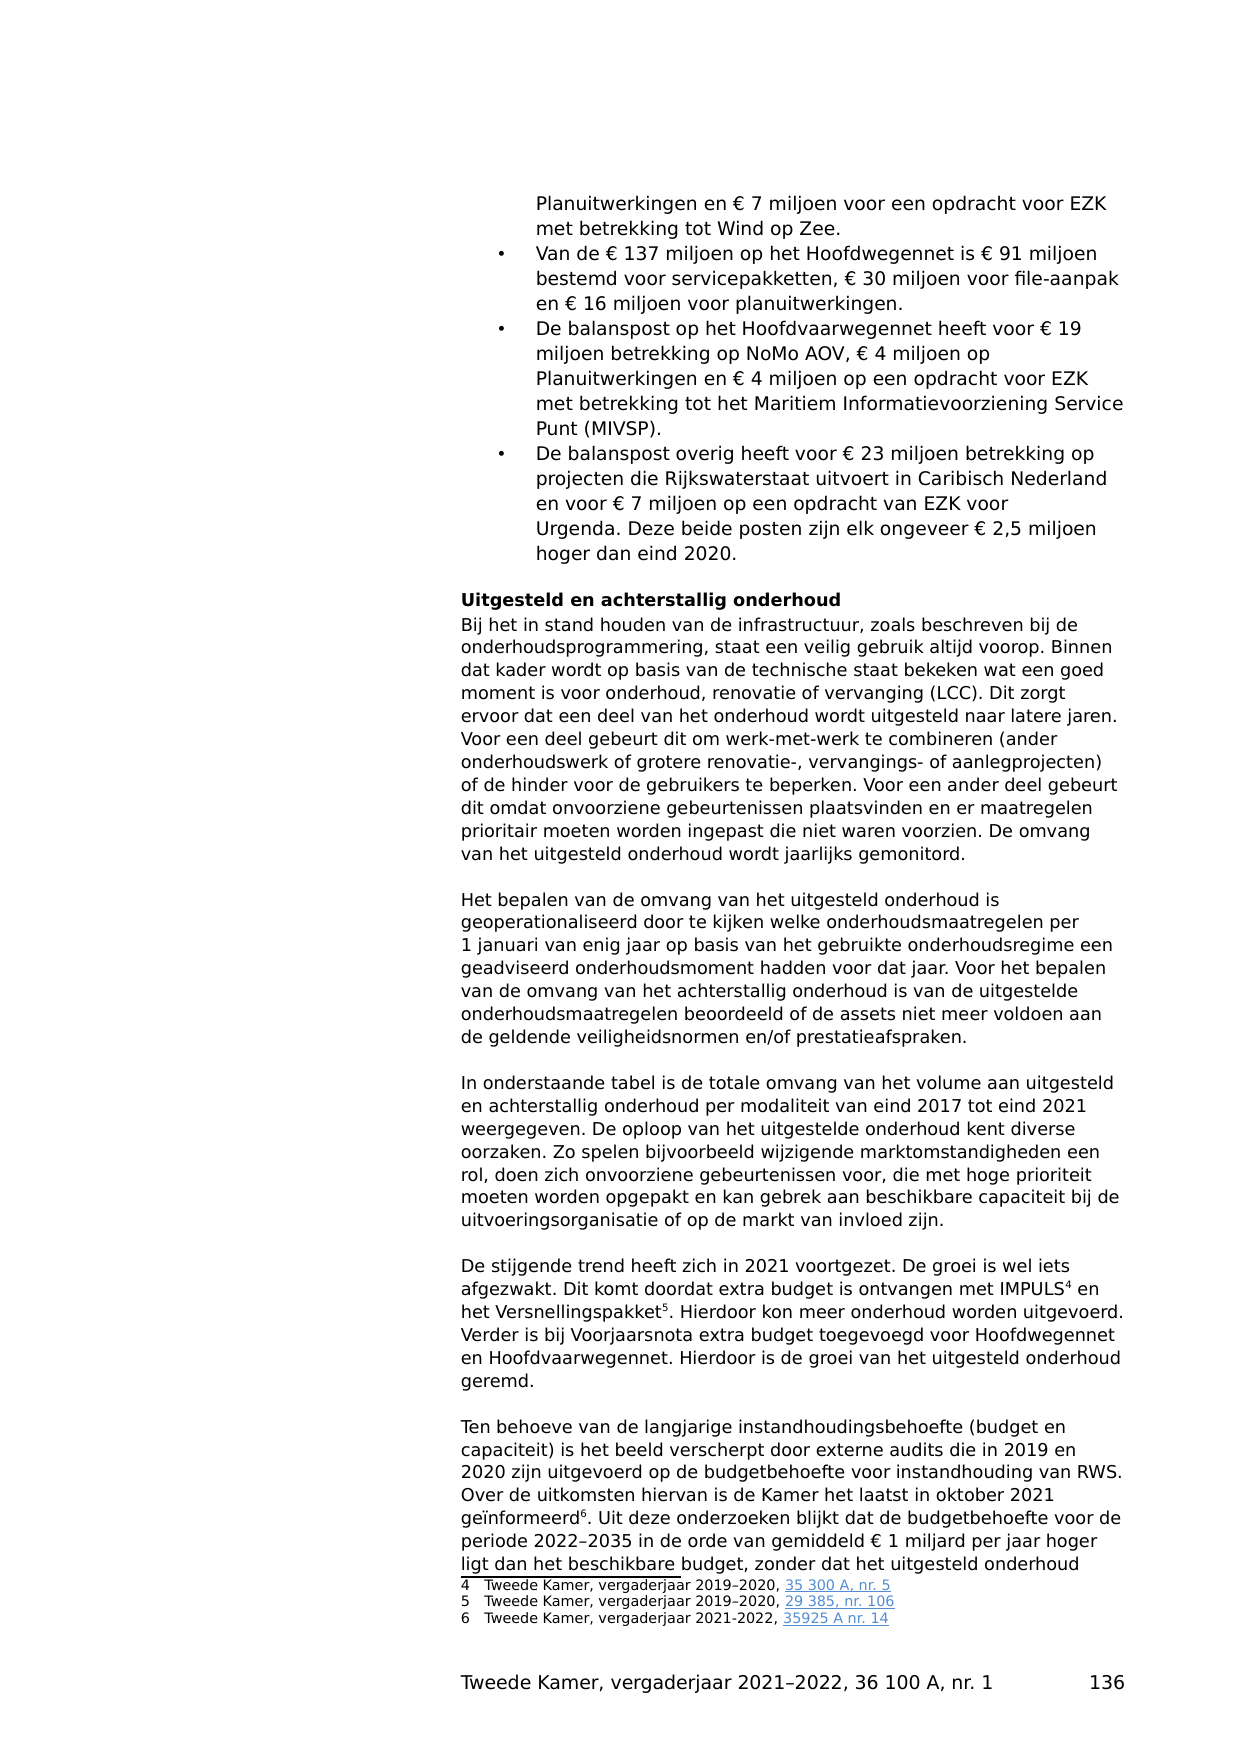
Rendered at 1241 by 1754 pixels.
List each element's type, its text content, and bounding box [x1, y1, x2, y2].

text Uitgesteld en achterstallig onderhoud [461, 588, 1125, 611]
text De stijgende trend heeft zich in 2021 voortgezet. De groei is wel iets afgezwakt. Dit komt doordat extra budget is ontvangen met IMPULS en het Versnellingspakket. Hierdoor kon meer onderhoud worden uitgevoerd. Verder is bij Voorjaarsnota extra budget toegevoegd voor Hoofdwegennet en Hoofdvaarwegennet. Hierdoor is de groei van het uitgesteld onderhoud geremd. [461, 1254, 1125, 1392]
text Het bepalen van de omvang van het uitgesteld onderhoud is geoperationaliseerd door te kijken welke onderhoudsmaatregelen per 1 januari van enig jaar op basis van het gebruikte onderhoudsregime een geadviseerd onderhoudsmoment hadden voor dat jaar. Voor het bepalen van de omvang van het achterstallig onderhoud is van de uitgestelde onderhoudsmaatregelen beoordeeld of de assets niet meer voldoen aan de geldende veiligheidsnormen en/of prestatieafspraken. [461, 888, 1125, 1048]
list Van de € 137 miljoen op het Hoofdwegennet is € 91 miljoen bestemd voor servicepakketten, € 30 miljoen voor file-aanpak en € 16 miljoen voor planuitwerkingen. [498, 241, 1125, 316]
text __Tweede Kamer, vergaderjaar 2019–2020, 35 300 A, nr. 5 [461, 1577, 1125, 1593]
list De balanspost overig heeft voor € 23 miljoen betrekking op projecten die Rijkswaterstaat uitvoert in Caribisch Nederland en voor € 7 miljoen op een opdracht van EZK voor Urgenda. Deze beide posten zijn elk ongeveer € 2,5 miljoen hoger dan eind 2020. [498, 441, 1125, 566]
text In onderstaande tabel is de totale omvang van het volume aan uitgesteld en achterstallig onderhoud per modaliteit van eind 2017 tot eind 2021 weergegeven. De oploop van het uitgestelde onderhoud kent diverse oorzaken. Zo spelen bijvoorbeeld wijzigende marktomstandigheden een rol, doen zich onvoorziene gebeurtenissen voor, die met hoge prioriteit moeten worden opgepakt en kan gebrek aan beschikbare capaciteit bij de uitvoeringsorganisatie of op de markt van invloed zijn. [461, 1071, 1125, 1231]
text __Tweede Kamer, vergaderjaar 2021-2022, 35925 A nr. 14 [461, 1610, 1125, 1627]
text __Tweede Kamer, vergaderjaar 2019–2020, 29 385, nr. 106 [461, 1593, 1125, 1610]
text Ten behoeve van de langjarige instandhoudingsbehoefte (budget en capaciteit) is het beeld verscherpt door externe audits die in 2019 en 2020 zijn uitgevoerd op de budgetbehoefte voor instandhouding van RWS. Over de uitkomsten hiervan is de Kamer het laatst in oktober 2021 geïnformeerd. Uit deze onderzoeken blijkt dat de budgetbehoefte voor de periode 2022–2035 in de orde van gemiddeld € 1 miljard per jaar hoger ligt dan het beschikbare budget, zonder dat het uitgesteld onderhoud [461, 1415, 1125, 1575]
list Planuitwerkingen en € 7 miljoen voor een opdracht voor EZK met betrekking tot Wind op Zee. [498, 191, 1125, 241]
list De balanspost op het Hoofdvaarwegennet heeft voor € 19 miljoen betrekking op NoMo AOV, € 4 miljoen op Planuitwerkingen en € 4 miljoen op een opdracht voor EZK met betrekking tot het Maritiem Informatievoorziening Service Punt (MIVSP). [498, 316, 1125, 441]
text Bij het in stand houden van de infrastructuur, zoals beschreven bij de onderhoudsprogrammering, staat een veilig gebruik altijd voorop. Binnen dat kader wordt op basis van de technische staat bekeken wat een goed moment is voor onderhoud, renovatie of vervanging (LCC). Dit zorgt ervoor dat een deel van het onderhoud wordt uitgesteld naar latere jaren. Voor een deel gebeurt dit om werk-met-werk te combineren (ander onderhoudswerk of grotere renovatie-, vervangings- of aanlegprojecten) of de hinder voor de gebruikers te beperken. Voor een ander deel gebeurt dit omdat onvoorziene gebeurtenissen plaatsvinden en er maatregelen prioritair moeten worden ingepast die niet waren voorzien. De omvang van het uitgesteld onderhoud wordt jaarlijks gemonitord. [461, 613, 1125, 865]
